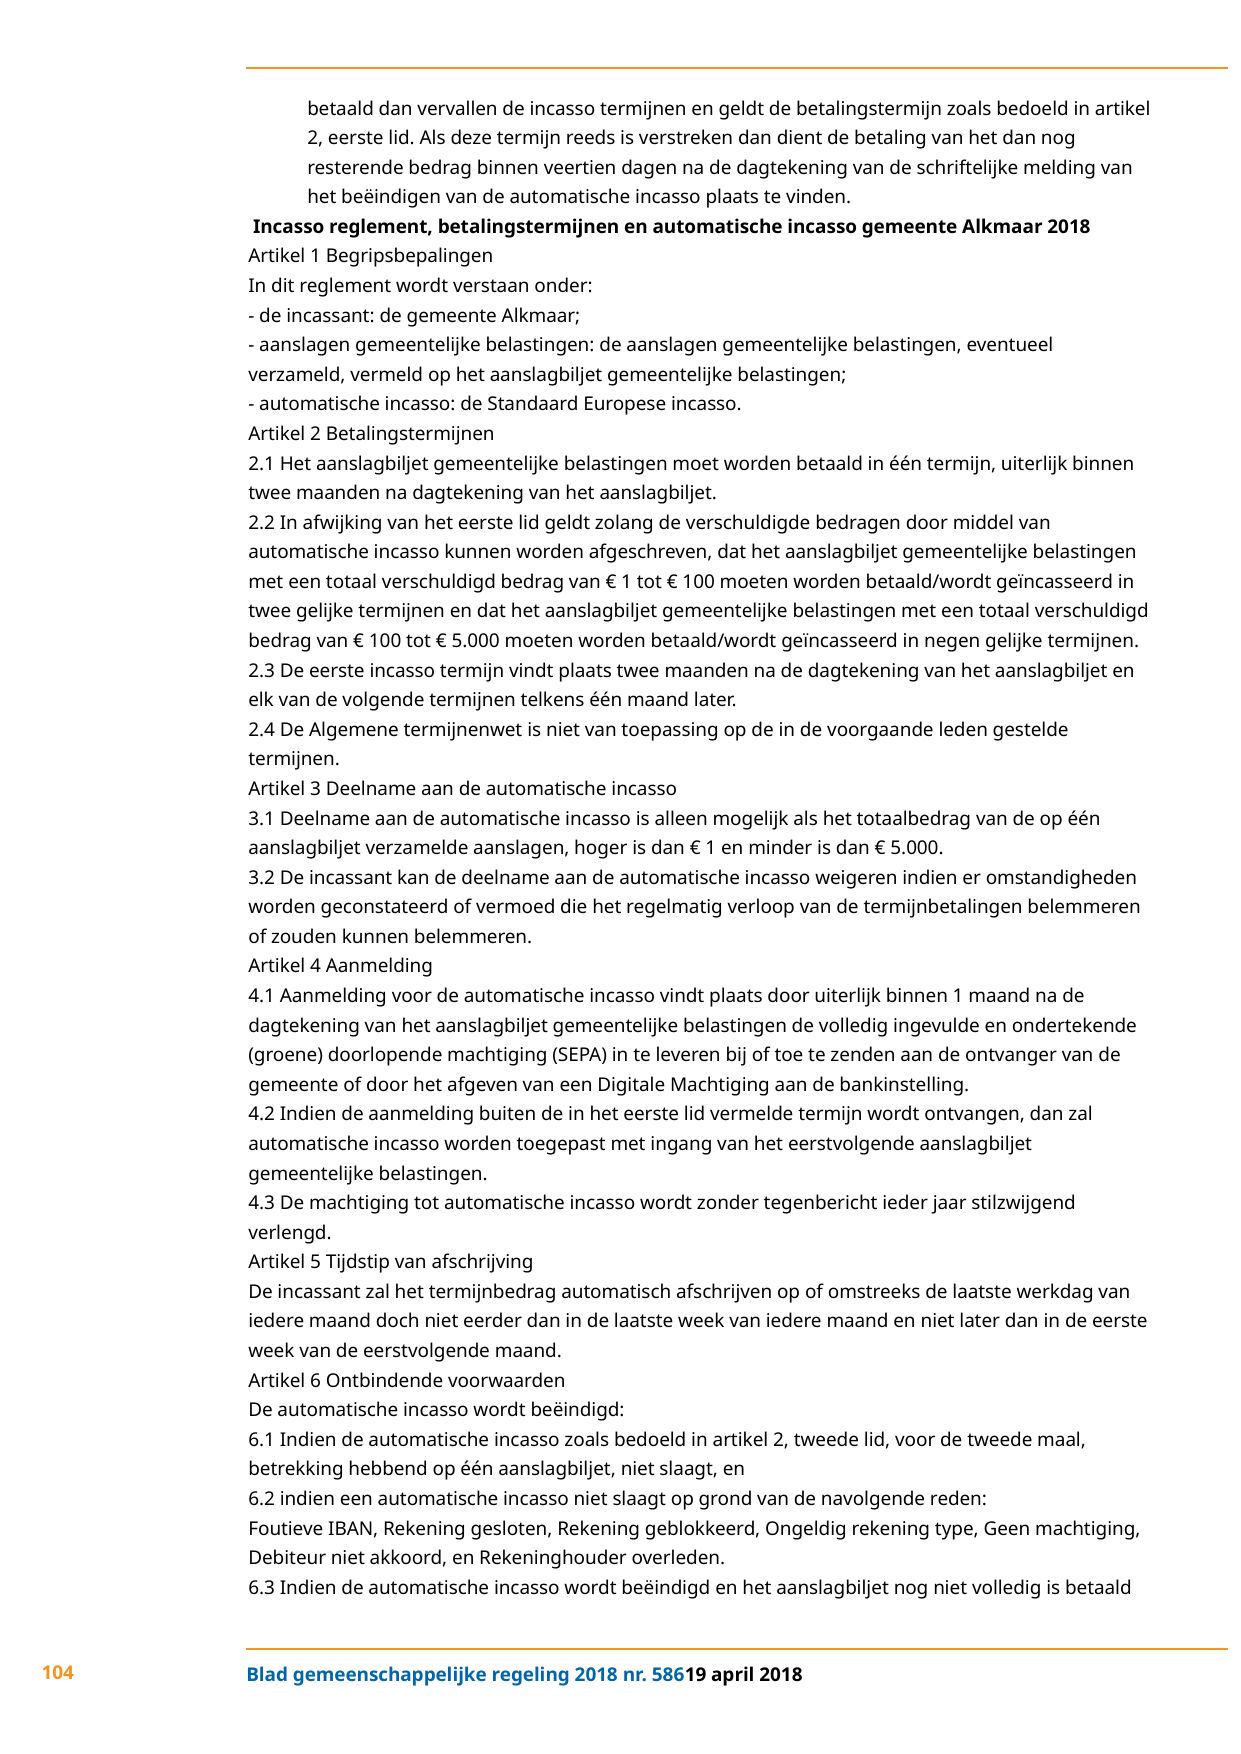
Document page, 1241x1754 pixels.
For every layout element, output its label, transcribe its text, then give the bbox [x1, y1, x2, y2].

text - automatische incasso: de Standaard Europese incasso. [248, 391, 1152, 416]
text - aanslagen gemeentelijke belastingen: de aanslagen gemeentelijke belastingen, eventueel verzameld, vermeld op het aanslagbiljet gemeentelijke belastingen; [248, 331, 1152, 387]
text In dit reglement wordt verstaan onder: [248, 272, 1152, 298]
text Artikel 5 Tijdstip van afschrijving [248, 1248, 1152, 1274]
text Artikel 1 Begripsbepalingen [248, 243, 1152, 268]
text 6.2 indien een automatische incasso niet slaagt op grond van de navolgende reden: [248, 1485, 1152, 1511]
list betaald dan vervallen de incasso termijnen en geldt de betalingstermijn zoals bedoeld in artikel 2, eerste lid. Als deze termijn reeds is verstreken dan dient de betaling van het dan nog resterende bedrag binnen veertien dagen na de dagtekening van de schriftelijke melding van het beëindigen van de automatische incasso plaats te vinden. [248, 95, 1152, 209]
text 2.1 Het aanslagbiljet gemeentelijke belastingen moet worden betaald in één termijn, uiterlijk binnen twee maanden na dagtekening van het aanslagbiljet. [248, 450, 1152, 505]
text 6.1 Indien de automatische incasso zoals bedoeld in artikel 2, tweede lid, voor de tweede maal, betrekking hebbend op één aanslagbiljet, niet slaagt, en [248, 1426, 1152, 1481]
text - de incassant: de gemeente Alkmaar; [248, 302, 1152, 328]
text 4.3 De machtiging tot automatische incasso wordt zonder tegenbericht ieder jaar stilzwijgend verlengd. [248, 1189, 1152, 1245]
text Artikel 3 Deelname aan de automatische incasso [248, 775, 1152, 801]
text Incasso reglement, betalingstermijnen en automatische incasso gemeente Alkmaar 2018 [248, 213, 1152, 239]
text 3.1 Deelname aan de automatische incasso is alleen mogelijk als het totaalbedrag van de op één aanslagbiljet verzamelde aanslagen, hoger is dan € 1 en minder is dan € 5.000. [248, 805, 1152, 860]
text 2.3 De eerste incasso termijn vindt plaats twee maanden na de dagtekening van het aanslagbiljet en elk van de volgende termijnen telkens één maand later. [248, 657, 1152, 712]
text Artikel 6 Ontbindende voorwaarden [248, 1367, 1152, 1393]
text Artikel 4 Aanmelding [248, 953, 1152, 978]
text Artikel 2 Betalingstermijnen [248, 420, 1152, 446]
text 3.2 De incassant kan de deelname aan de automatische incasso weigeren indien er omstandigheden worden geconstateerd of vermoed die het regelmatig verloop van de termijnbetalingen belemmeren of zouden kunnen belemmeren. [248, 864, 1152, 949]
text 4.2 Indien de aanmelding buiten de in het eerste lid vermelde termijn wordt ontvangen, dan zal automatische incasso worden toegepast met ingang van het eerstvolgende aanslagbiljet gemeentelijke belastingen. [248, 1101, 1152, 1186]
text 2.2 In afwijking van het eerste lid geldt zolang de verschuldigde bedragen door middel van automatische incasso kunnen worden afgeschreven, dat het aanslagbiljet gemeentelijke belastingen met een totaal verschuldigd bedrag van € 1 tot € 100 moeten worden betaald/wordt geïncasseerd in twee gelijke termijnen en dat het aanslagbiljet gemeentelijke belastingen met een totaal verschuldigd bedrag van € 100 tot € 5.000 moeten worden betaald/wordt geïncasseerd in negen gelijke termijnen. [248, 509, 1152, 653]
picture [41, 47, 231, 172]
text 6.3 Indien de automatische incasso wordt beëindigd en het aanslagbiljet nog niet volledig is betaald [248, 1574, 1152, 1600]
text De incassant zal het termijnbedrag automatisch afschrijven op of omstreeks de laatste werkdag van iedere maand doch niet eerder dan in de laatste week van iedere maand en niet later dan in de eerste week van de eerstvolgende maand. [248, 1278, 1152, 1363]
text 2.4 De Algemene termijnenwet is niet van toepassing op de in de voorgaande leden gestelde termijnen. [248, 716, 1152, 771]
text De automatische incasso wordt beëindigd: [248, 1396, 1152, 1422]
text 4.1 Aanmelding voor de automatische incasso vindt plaats door uiterlijk binnen 1 maand na de dagtekening van het aanslagbiljet gemeentelijke belastingen de volledig ingevulde en ondertekende (groene) doorlopende machtiging (SEPA) in te leveren bij of toe te zenden aan de ontvanger van de gemeente of door het afgeven van een Digitale Machtiging aan de bankinstelling. [248, 982, 1152, 1097]
text Foutieve IBAN, Rekening gesloten, Rekening geblokkeerd, Ongeldig rekening type, Geen machtiging, Debiteur niet akkoord, en Rekeninghouder overleden. [248, 1515, 1152, 1570]
